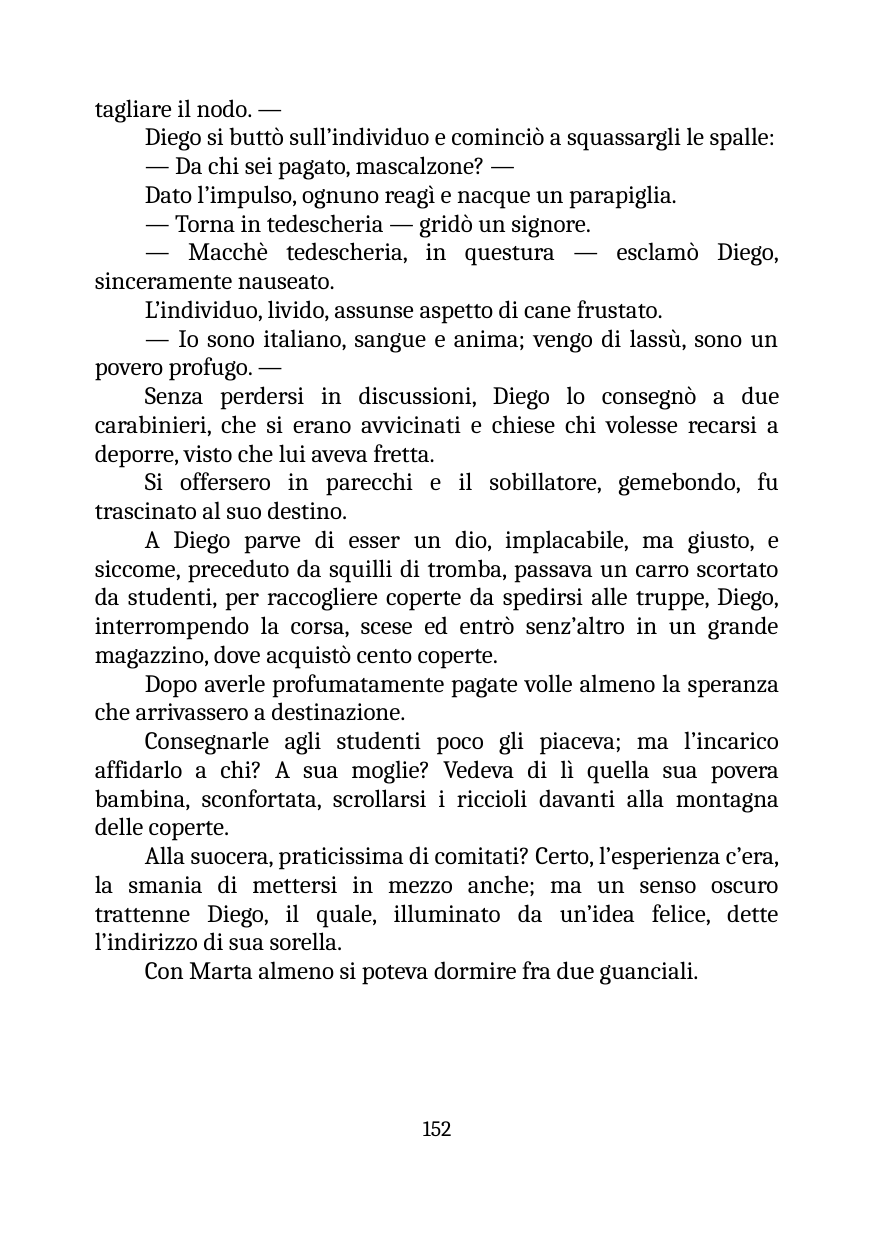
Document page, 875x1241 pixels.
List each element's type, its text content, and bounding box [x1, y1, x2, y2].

text — Macchè tedescheria, in questura — esclamò Diego, sinceramente nauseato. [94, 238, 779, 296]
text — Io sono italiano, sangue e anima; vengo di lassù, sono un povero profugo. — [94, 324, 779, 382]
text Si offersero in parecchi e il sobillatore, gemebondo, fu trascinato al suo destino. [94, 468, 779, 526]
text Senza perdersi in discussioni, Diego lo consegnò a due carabinieri, che si erano avvicinati e chiese chi volesse recarsi a deporre, visto che lui aveva fretta. [94, 382, 779, 468]
text Diego si buttò sull’individuo e cominciò a squassargli le spalle: [94, 123, 779, 152]
text Alla suocera, praticissima di comitati? Certo, l’esperienza c’era, la smania di mettersi in mezzo anche; ma un senso oscuro trattenne Diego, il quale, illuminato da un’idea felice, dette l’indirizzo di sua sorella. [94, 842, 779, 957]
text L’individuo, livido, assunse aspetto di cane frustato. [94, 296, 779, 324]
text — Torna in tedescheria — gridò un signore. [94, 209, 779, 238]
text Con Marta almeno si poteva dormire fra due guanciali. [94, 957, 779, 986]
text Dopo averle profumatamente pagate volle almeno la speranza che arrivassero a destinazione. [94, 669, 779, 727]
text A Diego parve di esser un dio, implacabile, ma giusto, e siccome, preceduto da squilli di tromba, passava un carro scortato da studenti, per raccogliere coperte da spedirsi alle truppe, Diego, interrompendo la corsa, scese ed entrò senz’altro in un grande magazzino, dove acquistò cento coperte. [94, 526, 779, 669]
text Dato l’impulso, ognuno reagì e nacque un parapiglia. [94, 181, 779, 209]
text Consegnarle agli studenti poco gli piaceva; ma l’incarico affidarlo a chi? A sua moglie? Vedeva di lì quella sua povera bambina, sconfortata, scrollarsi i riccioli davanti alla montagna delle coperte. [94, 727, 779, 842]
text — Da chi sei pagato, mascalzone? — [94, 152, 779, 181]
text tagliare il nodo. — [94, 94, 779, 123]
